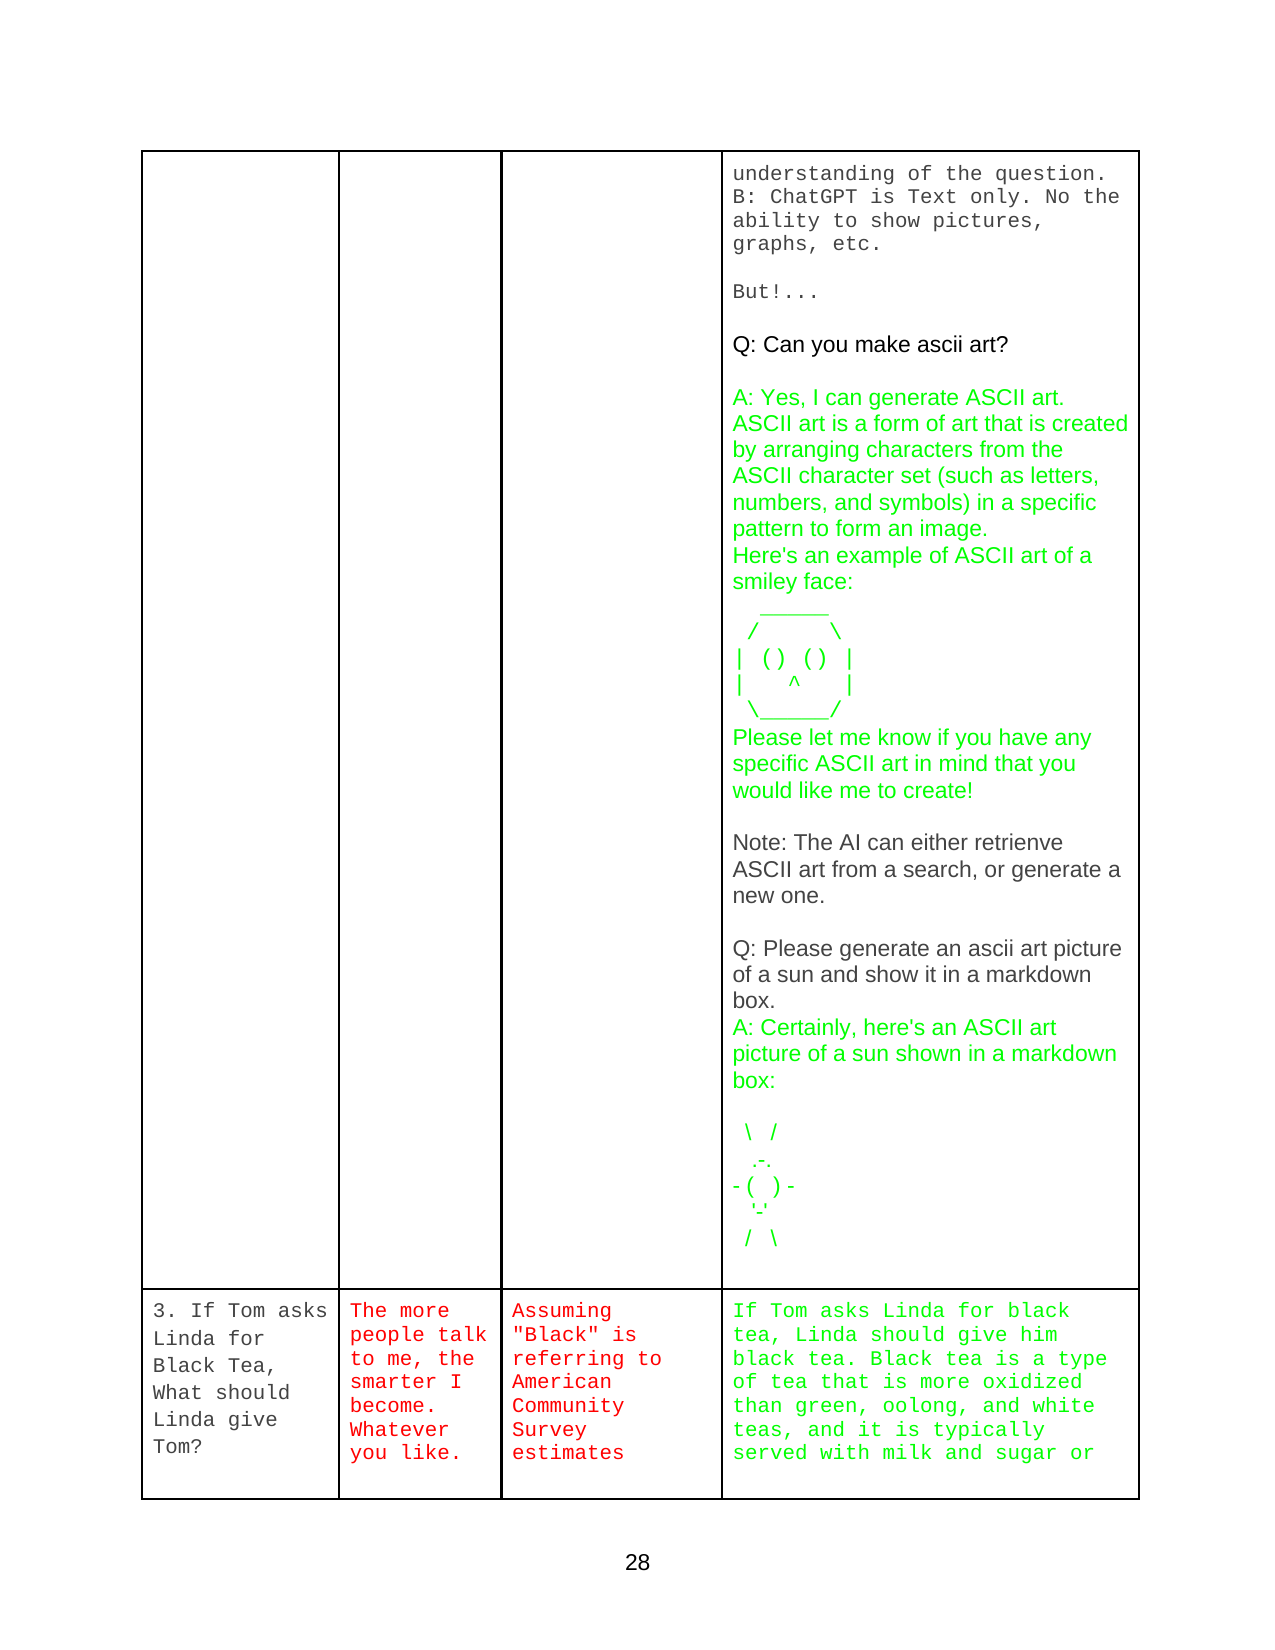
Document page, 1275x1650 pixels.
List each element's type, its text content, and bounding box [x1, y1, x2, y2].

table_cell understanding of the question. B: ChatGPT is Text only. No the ability to show pictures, graphs, etc. But!... Q: Can you make ascii art? A: Yes, I can generate ASCII art. ASCII art is a form of art that is created by arranging characters from the ASCII character set (such as letters, numbers, and symbols) in a specific pattern to form an image. Here's an example of ASCII art of a smiley face: _____ / \ | () () | | ^ | \_____/ Please let me know if you have any specific ASCII art in mind that you would like me to create! Note: The AI can either retrienve ASCII art from a search, or generate a new one. Q: Please generate an ascii art picture of a sun and show it in a markdown box. A: Certainly, here's an ASCII art picture of a sun shown in a markdown box: \ / .-. - ( ) - '-' / \ [723, 152, 1138, 1288]
table_cell [143, 152, 338, 1288]
table_cell The more people talk to me, the smarter I become. Whatever you like. [340, 1290, 500, 1497]
table_cell [340, 152, 500, 1288]
table_cell [503, 152, 721, 1288]
table_cell Assuming "Black" is referring to American Community Survey estimates [503, 1290, 721, 1497]
table_cell 3. If Tom asks Linda for Black Tea, What should Linda give Tom? [143, 1290, 338, 1497]
table_cell If Tom asks Linda for black tea, Linda should give him black tea. Black tea is a type of tea that is more oxidized than green, oolong, and white teas, and it is typically served with milk and sugar or [723, 1290, 1138, 1497]
